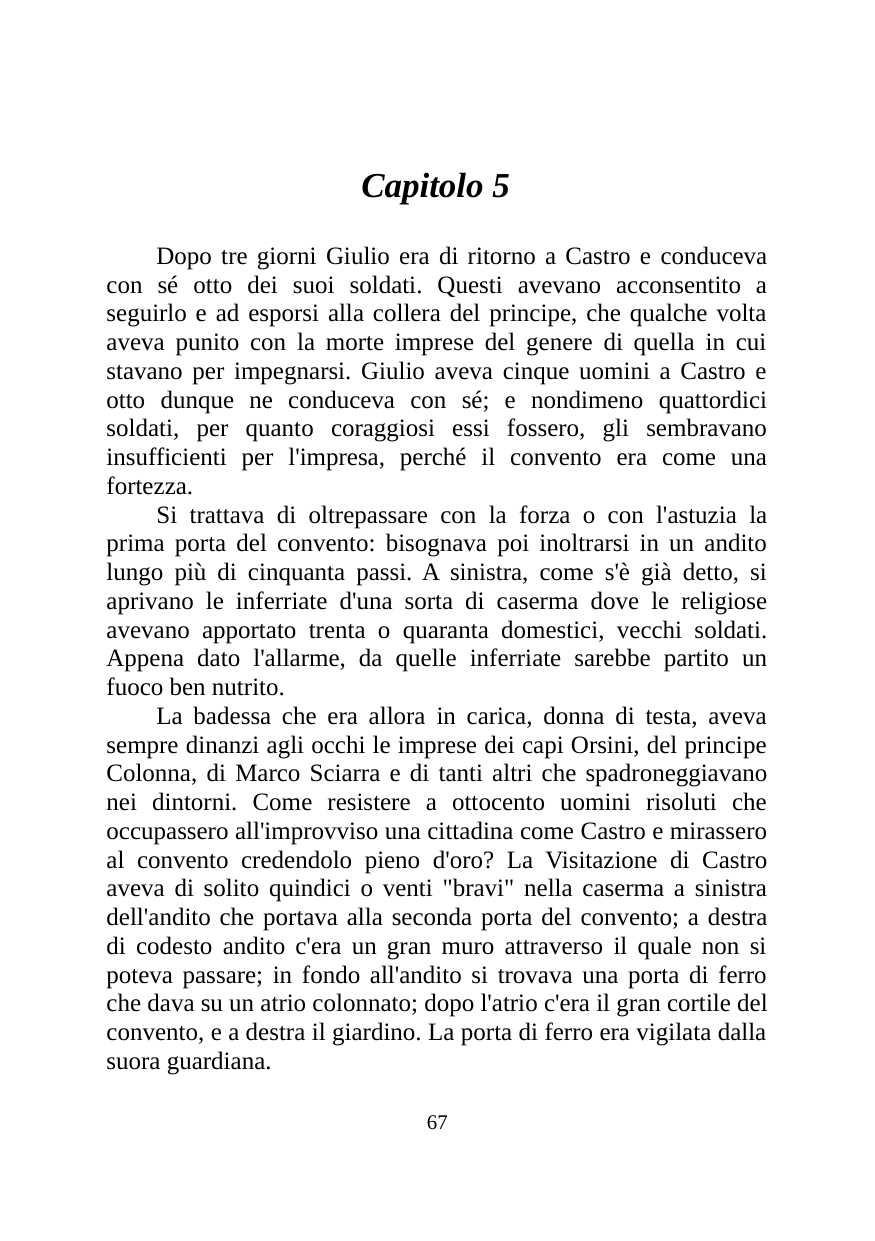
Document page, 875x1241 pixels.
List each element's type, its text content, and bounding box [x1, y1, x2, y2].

text Si trattava di oltrepassare con la forza o con l'astuzia la prima porta del convento: bisognava poi inoltrarsi in un andito lungo più di cinquanta passi. A sinistra, come s'è già detto, si aprivano le inferriate d'una sorta di caserma dove le religiose avevano apportato trenta o quaranta domestici, vecchi soldati. Appena dato l'allarme, da quelle inferriate sarebbe partito un fuoco ben nutrito. [106, 500, 768, 701]
text La badessa che era allora in carica, donna di testa, aveva sempre dinanzi agli occhi le imprese dei capi Orsini, del principe Colonna, di Marco Sciarra e di tanti altri che spadroneggiavano nei dintorni. Come resistere a ottocento uomini risoluti che occupassero all'improvviso una cittadina come Castro e mirassero al convento credendolo pieno d'oro? La Visitazione di Castro aveva di solito quindici o venti "bravi" nella caserma a sinistra dell'andito che portava alla seconda porta del convento; a destra di codesto andito c'era un gran muro attraverso il quale non si poteva passare; in fondo all'andito si trovava una porta di ferro che dava su un atrio colonnato; dopo l'atrio c'era il gran cortile del convento, e a destra il giardino. La porta di ferro era vigilata dalla suora guardiana. [106, 701, 768, 1075]
subtitle Capitolo 5 [106, 165, 768, 206]
text Dopo tre giorni Giulio era di ritorno a Castro e conduceva con sé otto dei suoi soldati. Questi avevano acconsentito a seguirlo e ad esporsi alla collera del principe, che qualche volta aveva punito con la morte imprese del genere di quella in cui stavano per impegnarsi. Giulio aveva cinque uomini a Castro e otto dunque ne conduceva con sé; e nondimeno quattordici soldati, per quanto coraggiosi essi fossero, gli sembravano insufficienti per l'impresa, perché il convento era come una fortezza. [106, 241, 768, 500]
